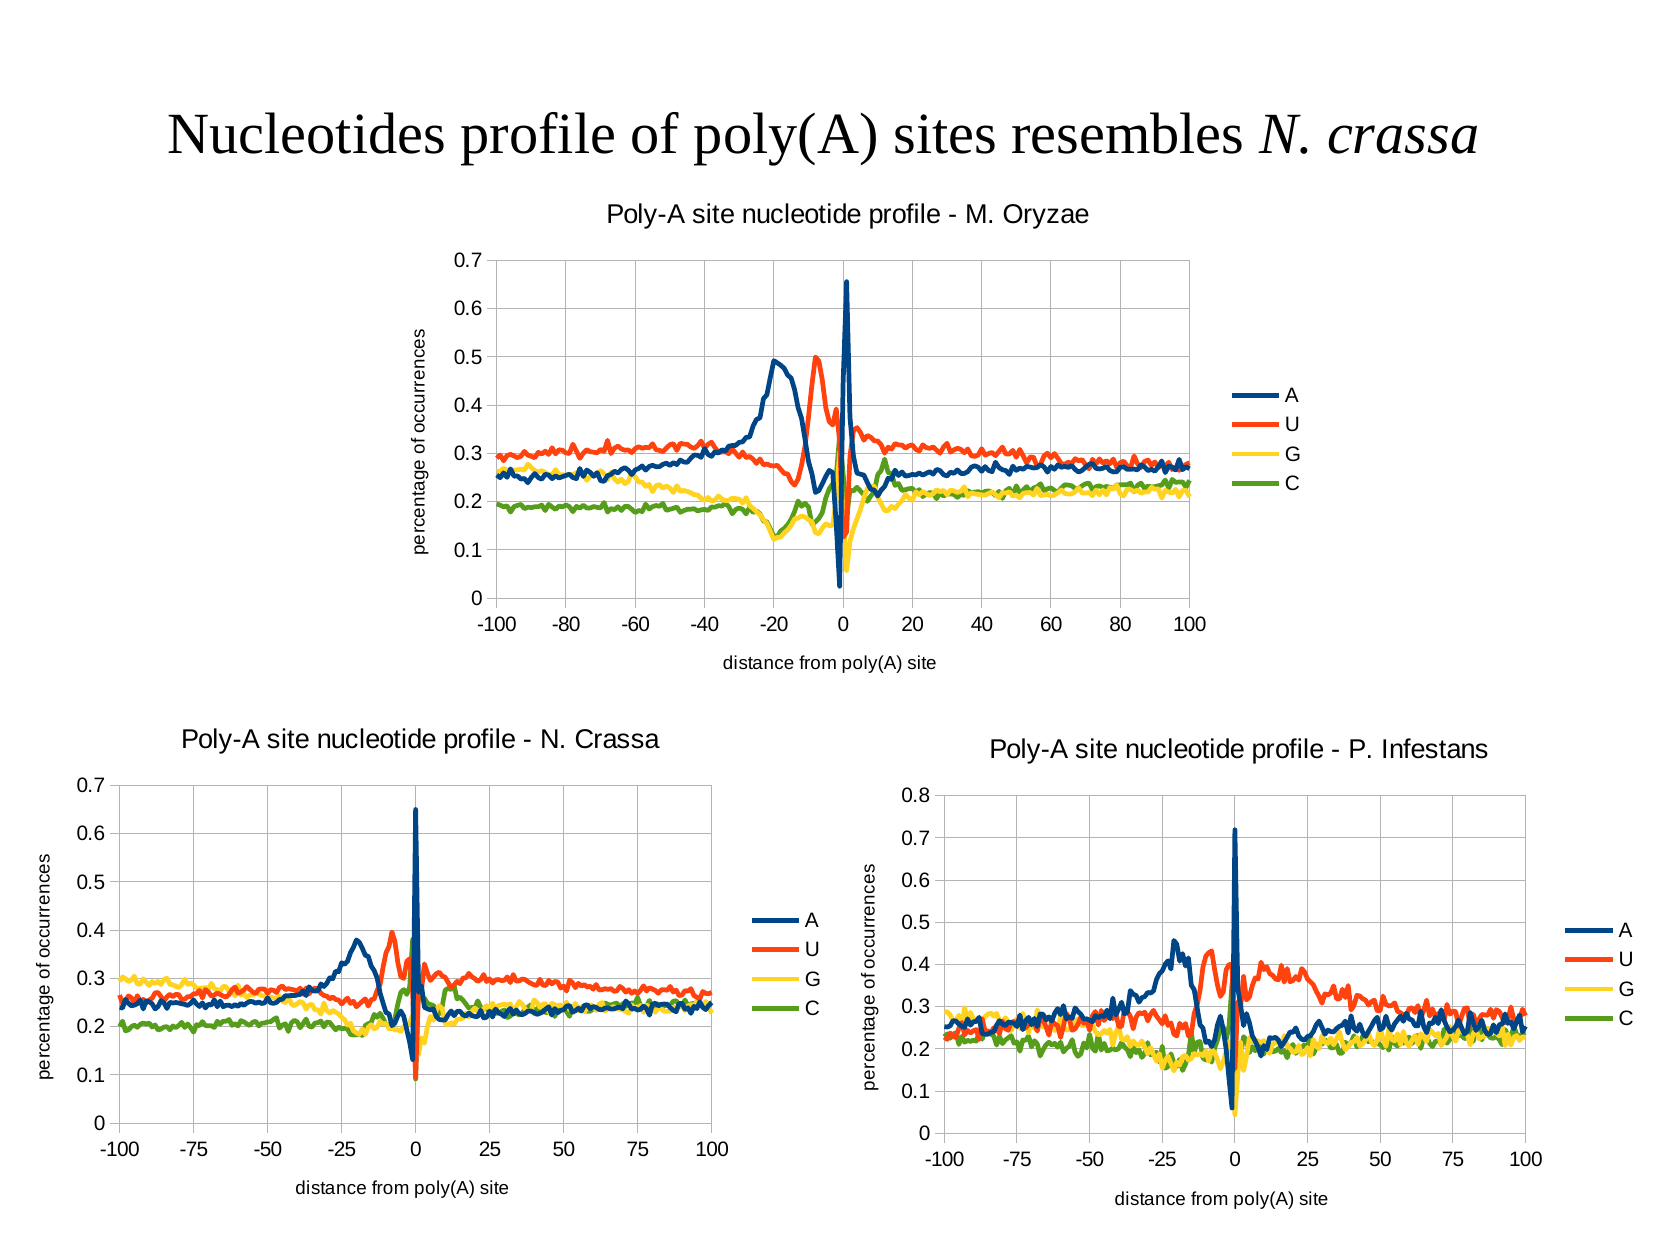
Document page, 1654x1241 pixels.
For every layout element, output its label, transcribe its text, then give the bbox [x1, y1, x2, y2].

title Nucleotides profile of poly(A) sites resembles N. crassa [86, 30, 1576, 238]
chart [0, 173, 1654, 1241]
